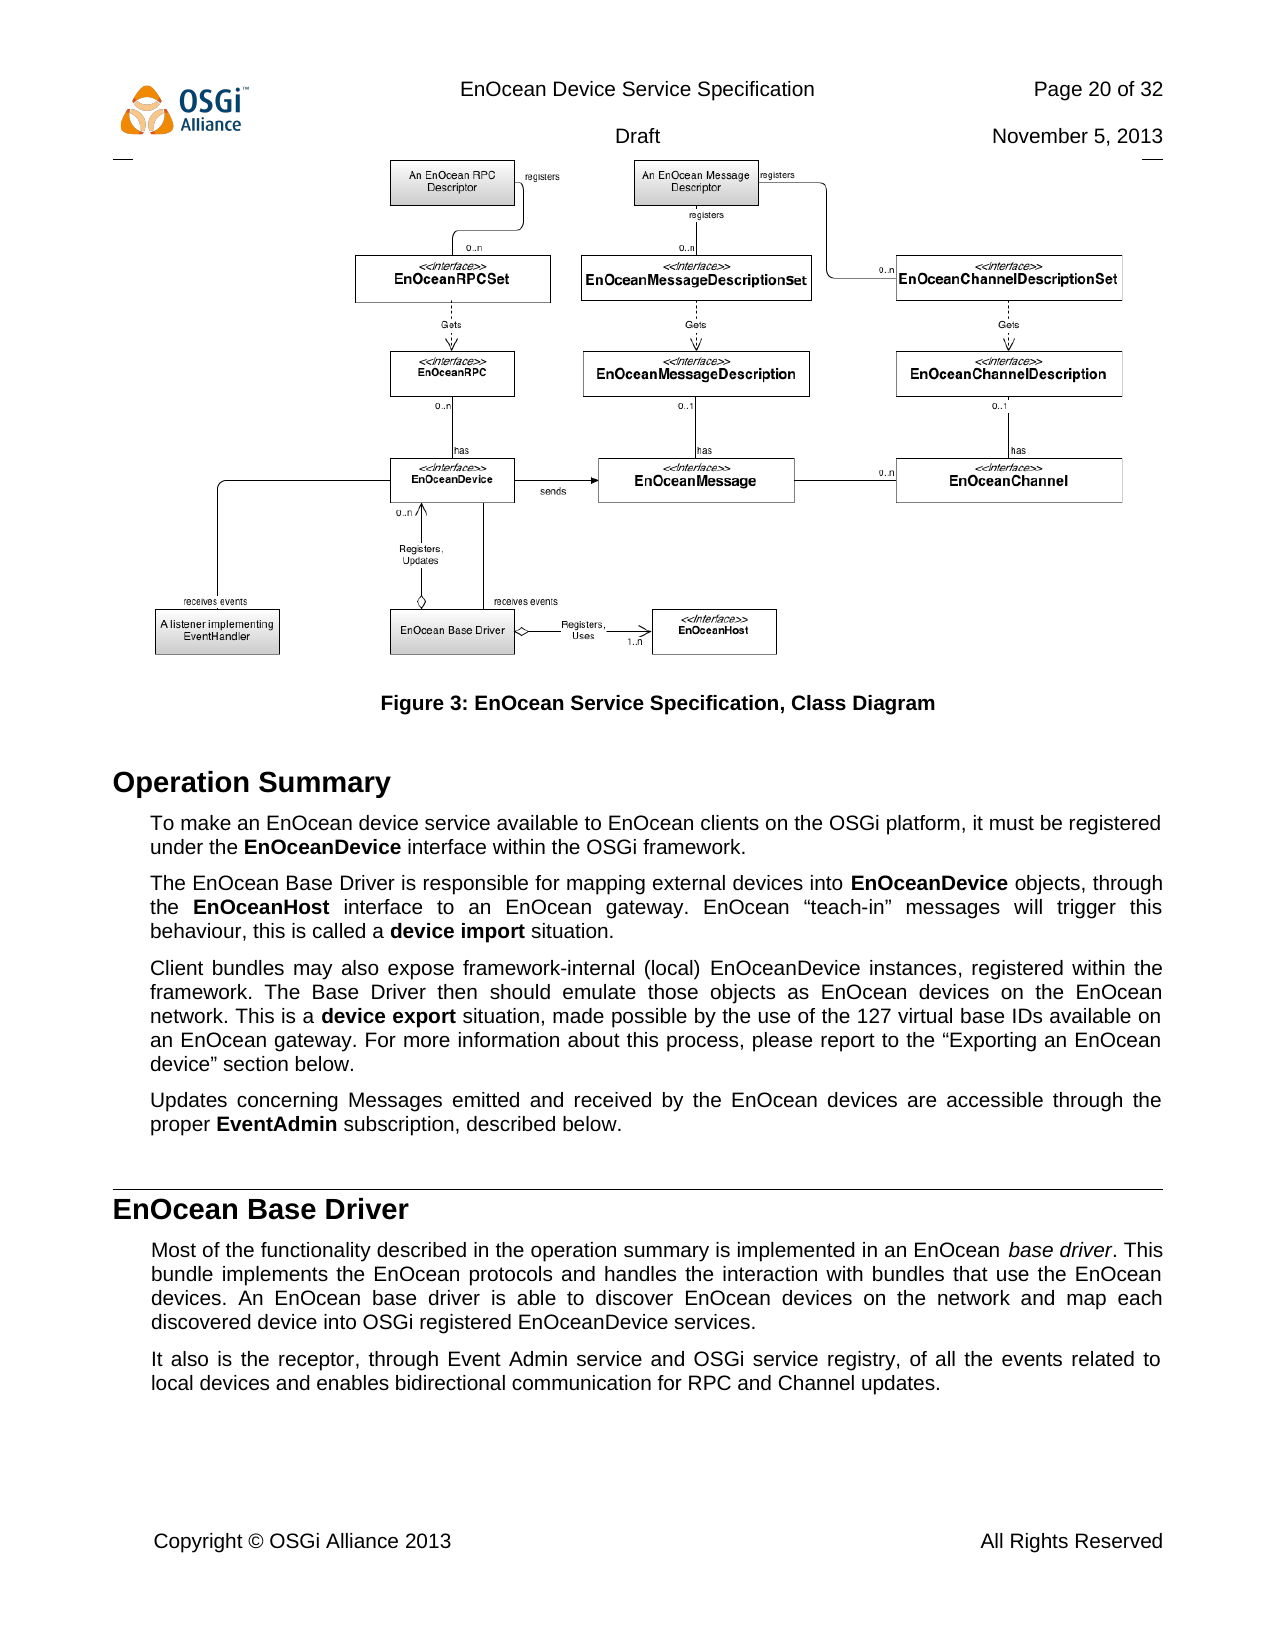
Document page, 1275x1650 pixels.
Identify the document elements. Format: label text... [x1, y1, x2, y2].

text Updates concerning Messages emitted and received by the EnOcean devices are accessible through the proper EventAdmin subscription, described below. [150, 1088, 1163, 1136]
picture [153, 158, 1123, 655]
text Most of the functionality described in the operation summary is implemented in an EnOcean base driver. This bundle implements the EnOcean protocols and handles the interaction with bundles that use the EnOcean devices. An EnOcean base driver is able to discover EnOcean devices on the network and map each discovered device into OSGi registered EnOceanDevice services. [151, 1238, 1163, 1334]
text To make an EnOcean device service available to EnOcean clients on the OSGi platform, it must be registered under the EnOceanDevice interface within the OSGi framework. [150, 811, 1163, 859]
list It also is the receptor, through Event Admin service and OSGi service registry, of all the events related to local devices and enables bidirectional communication for RPC and Channel updates. [151, 1346, 1163, 1394]
text The EnOcean Base Driver is responsible for mapping external devices into EnOceanDevice objects, through the EnOceanHost interface to an EnOcean gateway. EnOcean “teach-in” messages will trigger this behaviour, this is called a device import situation. [150, 871, 1163, 943]
subtitle Operation Summary [112, 762, 1163, 798]
subtitle EnOcean Base Driver [112, 1190, 1163, 1226]
picture [113, 78, 257, 142]
text Figure 3: EnOcean Service Specification, Class Diagram [173, 691, 1143, 714]
